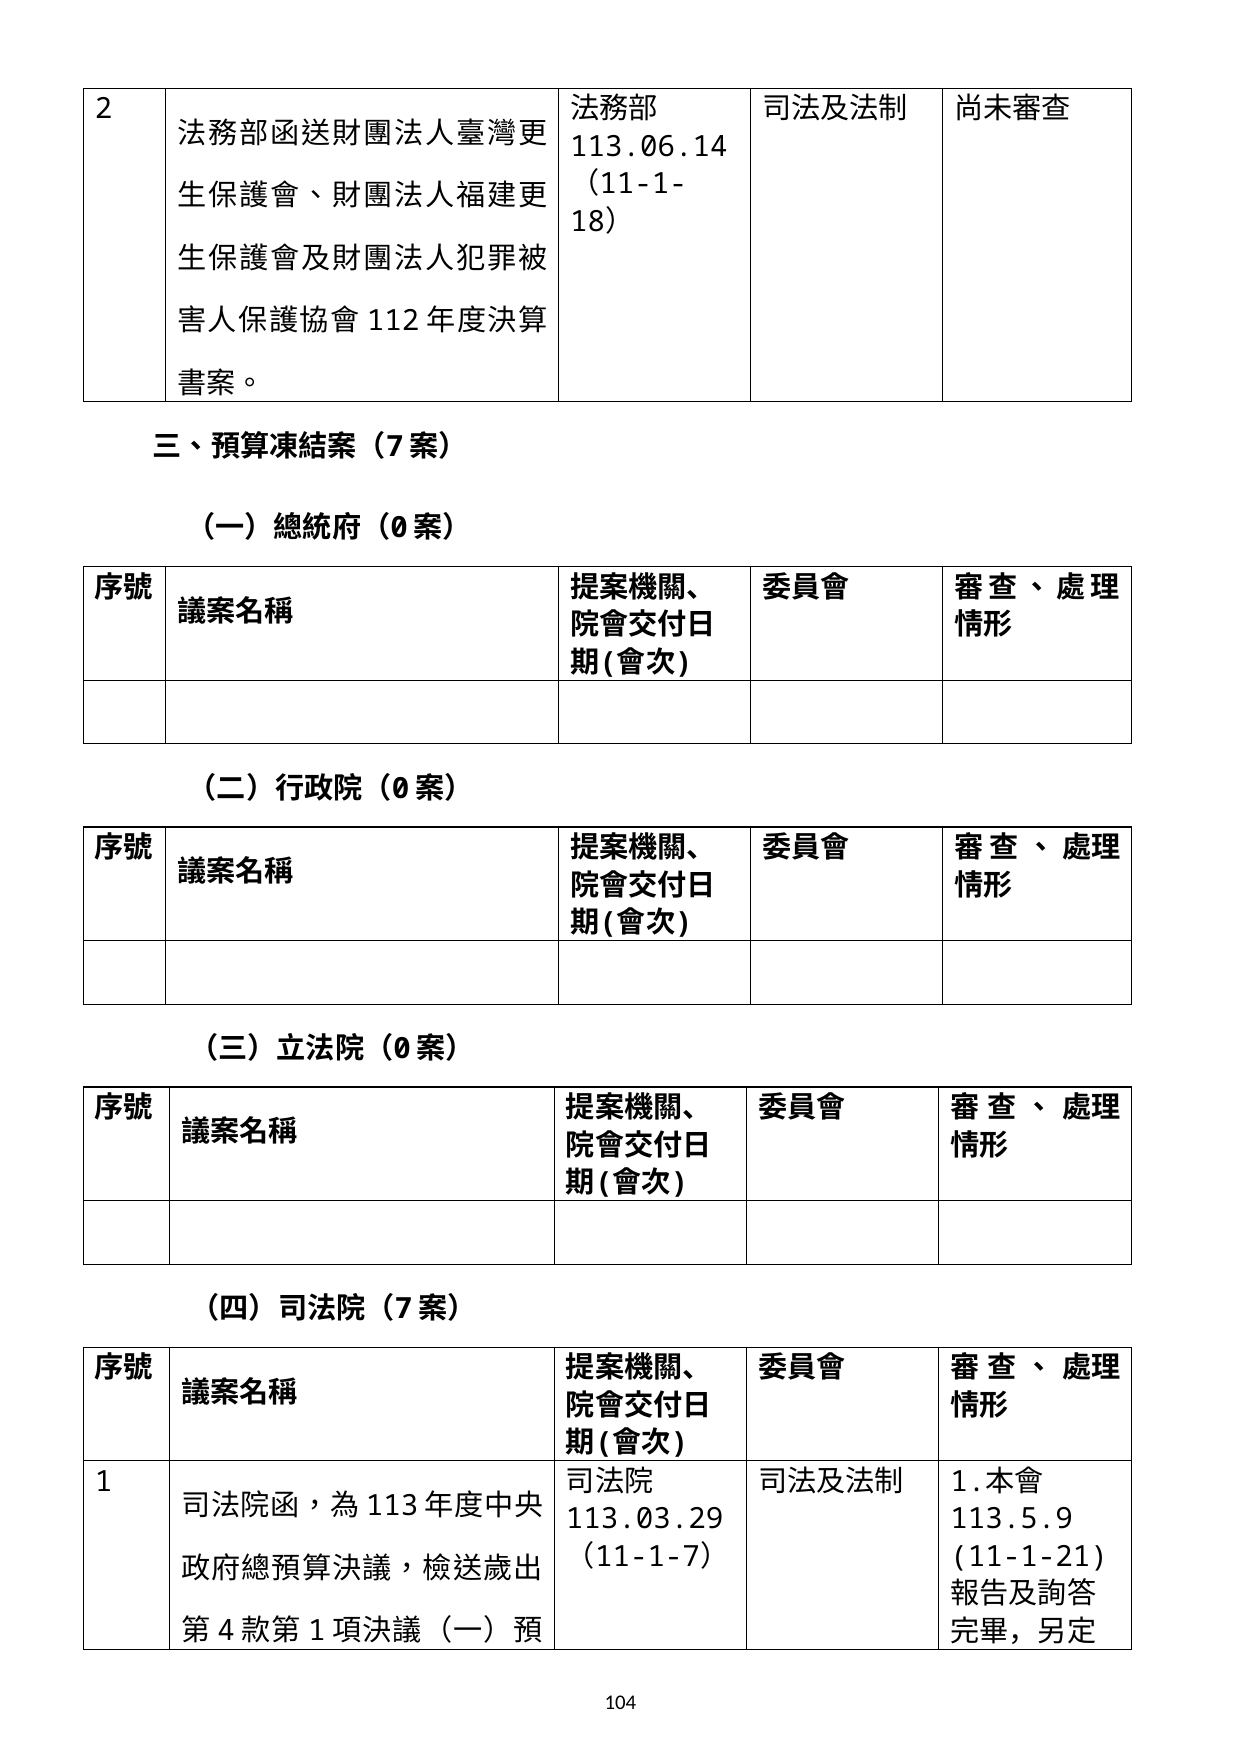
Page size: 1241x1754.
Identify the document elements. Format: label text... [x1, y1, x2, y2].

table_header 議案名稱 [166, 828, 558, 940]
table_header 提案機關、院會交付日期(會次) [555, 1348, 746, 1460]
table_cell [166, 681, 558, 743]
table_header 審查、處理情形 [939, 1088, 1131, 1200]
table_cell [747, 1201, 938, 1263]
table_cell 1.本會 113.5.9 (11-1-21)報告及詢答完畢，另定 [939, 1461, 1131, 1649]
table_cell 法務部 113.06.14 （11-1-18） [559, 89, 750, 401]
subtitle （三）立法院（0案） [75, 1024, 1165, 1067]
table_header 議案名稱 [170, 1088, 554, 1200]
table_cell [751, 681, 942, 743]
table_cell [170, 1201, 554, 1263]
table_cell [943, 941, 1131, 1003]
table_cell [939, 1201, 1131, 1263]
table_cell [84, 681, 165, 743]
subtitle （二）行政院（0案） [75, 764, 1165, 807]
subtitle （四）司法院（7案） [75, 1284, 1165, 1327]
table_header 議案名稱 [166, 567, 558, 680]
table_cell [84, 941, 165, 1003]
table_cell 司法院函，為113年度中央政府總預算決議，檢送歲出第4款第1項決議（一）預 [170, 1461, 554, 1649]
table_header 審查、處理情形 [943, 828, 1131, 940]
table_cell [751, 941, 942, 1003]
table_header 委員會 [747, 1348, 938, 1460]
table_header 議案名稱 [170, 1348, 554, 1460]
table_header 審查、處理情形 [943, 567, 1131, 680]
table_cell 司法及法制 [751, 89, 942, 401]
table_cell [84, 1201, 169, 1263]
table_cell 法務部函送財團法人臺灣更生保護會、財團法人福建更生保護會及財團法人犯罪被害人保護協會112年度決算書案。 [166, 89, 558, 401]
table_header 委員會 [751, 567, 942, 680]
table_cell [559, 941, 750, 1003]
table_header 序號 [84, 1348, 169, 1460]
table_header 提案機關、院會交付日期(會次) [555, 1088, 746, 1200]
table_cell [559, 681, 750, 743]
table_header 委員會 [747, 1088, 938, 1200]
table_header 審查、處理情形 [939, 1348, 1131, 1460]
table_header 提案機關、院會交付日期(會次) [559, 567, 750, 680]
subtitle 三、預算凍結案（7案） [75, 422, 1165, 464]
table_cell [166, 941, 558, 1003]
table_header 序號 [84, 1088, 169, 1200]
table_cell [555, 1201, 746, 1263]
table_cell 司法院 113.03.29 （11-1-7） [555, 1461, 746, 1649]
table_cell 尚未審查 [943, 89, 1131, 401]
table_header 委員會 [751, 828, 942, 940]
table_header 序號 [84, 828, 165, 940]
table_cell 司法及法制 [747, 1461, 938, 1649]
table_cell 1 [84, 1461, 169, 1649]
table_header 序號 [84, 567, 165, 680]
table_header 提案機關、院會交付日期(會次) [559, 828, 750, 940]
table_cell 2 [84, 89, 165, 401]
subtitle （一）總統府（0案） [75, 504, 1165, 546]
table_cell [943, 681, 1131, 743]
